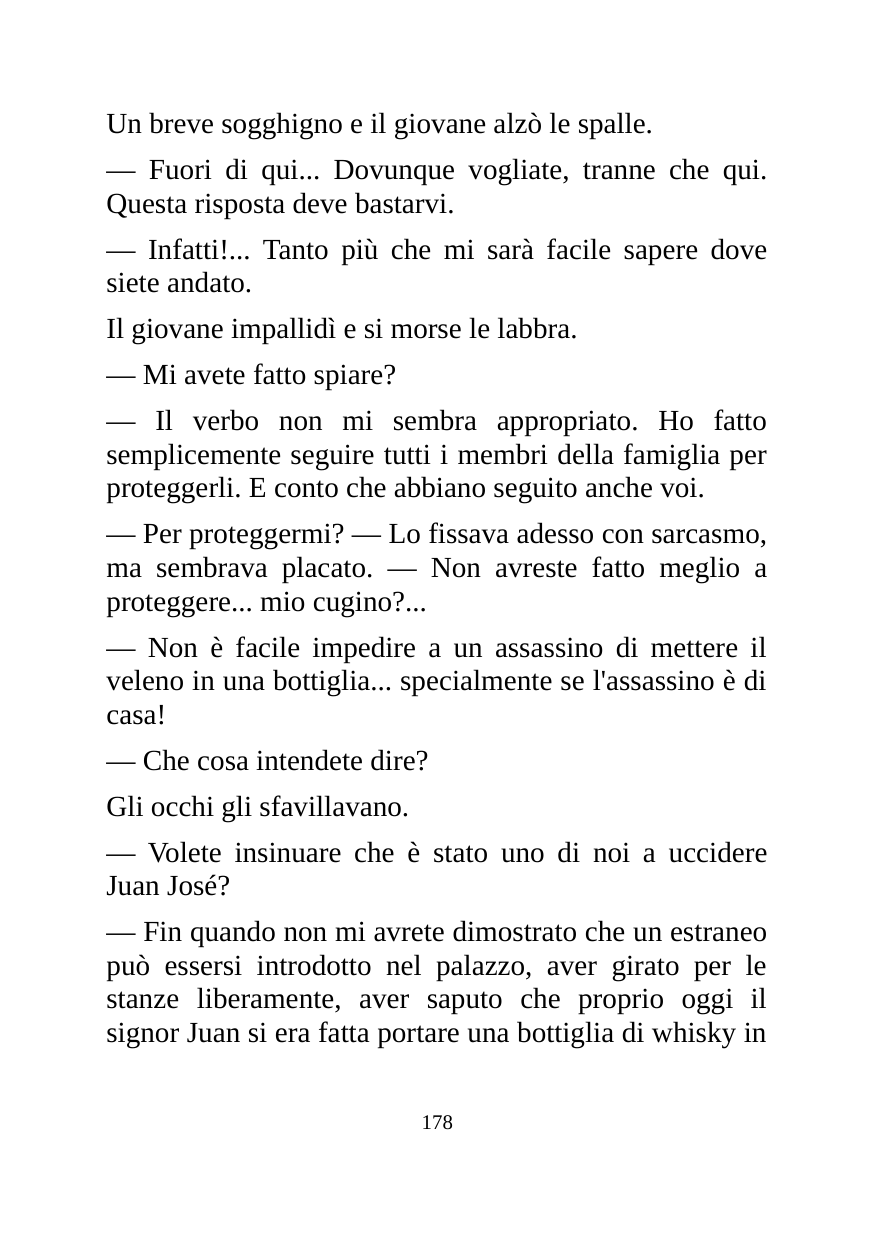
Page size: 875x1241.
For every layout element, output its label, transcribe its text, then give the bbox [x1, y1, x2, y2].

text — Non è facile impedire a un assassino di mettere il veleno in una bottiglia... specialmente se l'assassino è di casa! [106, 630, 768, 730]
text — Fin quando non mi avrete dimostrato che un estraneo può essersi introdotto nel palazzo, aver girato per le stanze liberamente, aver saputo che proprio oggi il signor Juan si era fatta portare una bottiglia di whisky in [106, 914, 768, 1049]
text Gli occhi gli sfavillavano. [106, 789, 768, 822]
text — Mi avete fatto spiare? [106, 357, 768, 391]
text Il giovane impallidì e si morse le labbra. [106, 311, 768, 345]
text — Per proteggermi? — Lo fissava adesso con sarcasmo, ma sembrava placato. — Non avreste fatto meglio a proteggere... mio cugino?... [106, 517, 768, 617]
text — Che cosa intendete dire? [106, 743, 768, 776]
text — Infatti!... Tanto più che mi sarà facile sapere dove siete andato. [106, 232, 768, 299]
text Un breve sogghigno e il giovane alzò le spalle. [106, 106, 768, 140]
text — Fuori di qui... Dovunque vogliate, tranne che qui. Questa risposta deve bastarvi. [106, 152, 768, 219]
text — Il verbo non mi sembra appropriato. Ho fatto semplicemente seguire tutti i membri della famiglia per proteggerli. E conto che abbiano seguito anche voi. [106, 403, 768, 504]
text — Volete insinuare che è stato uno di noi a uccidere Juan José? [106, 835, 768, 902]
